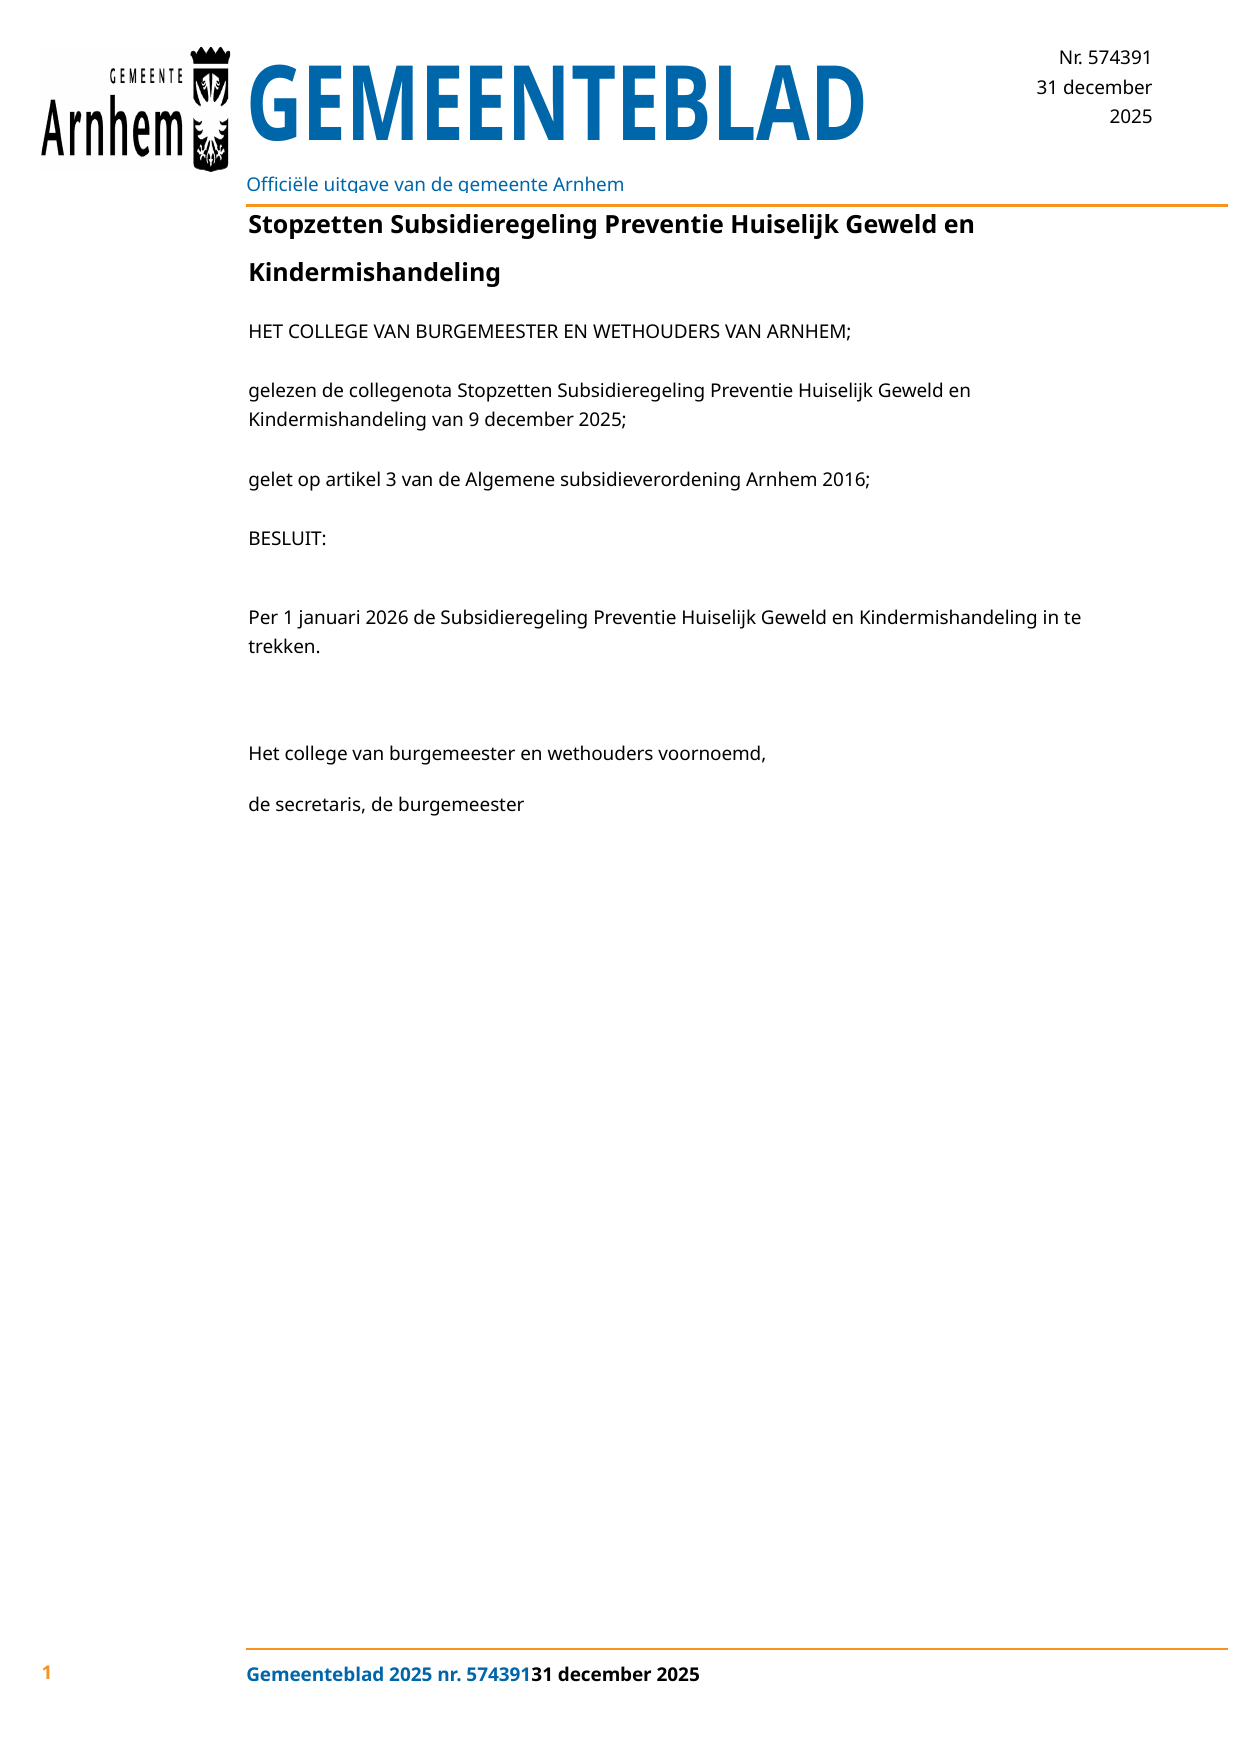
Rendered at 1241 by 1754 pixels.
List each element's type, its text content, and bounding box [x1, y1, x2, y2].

text Het college van burgemeester en wethouders voornoemd, [248, 740, 1152, 766]
text Stopzetten Subsidieregeling Preventie Huiselijk Geweld en Kindermishandeling [248, 207, 1152, 288]
text BESLUIT: [248, 525, 1152, 551]
text Per 1 januari 2026 de Subsidieregeling Preventie Huiselijk Geweld en Kindermishandeling in te trekken. [248, 604, 1152, 659]
text gelezen de collegenota Stopzetten Subsidieregeling Preventie Huiselijk Geweld en Kindermishandeling van 9 december 2025; [248, 377, 1152, 432]
picture [41, 47, 231, 172]
text HET COLLEGE VAN BURGEMEESTER EN WETHOUDERS VAN ARNHEM; [248, 318, 1152, 344]
text de secretaris, de burgemeester [248, 792, 1152, 817]
text gelet op artikel 3 van de Algemene subsidieverordening Arnhem 2016; [248, 466, 1152, 492]
